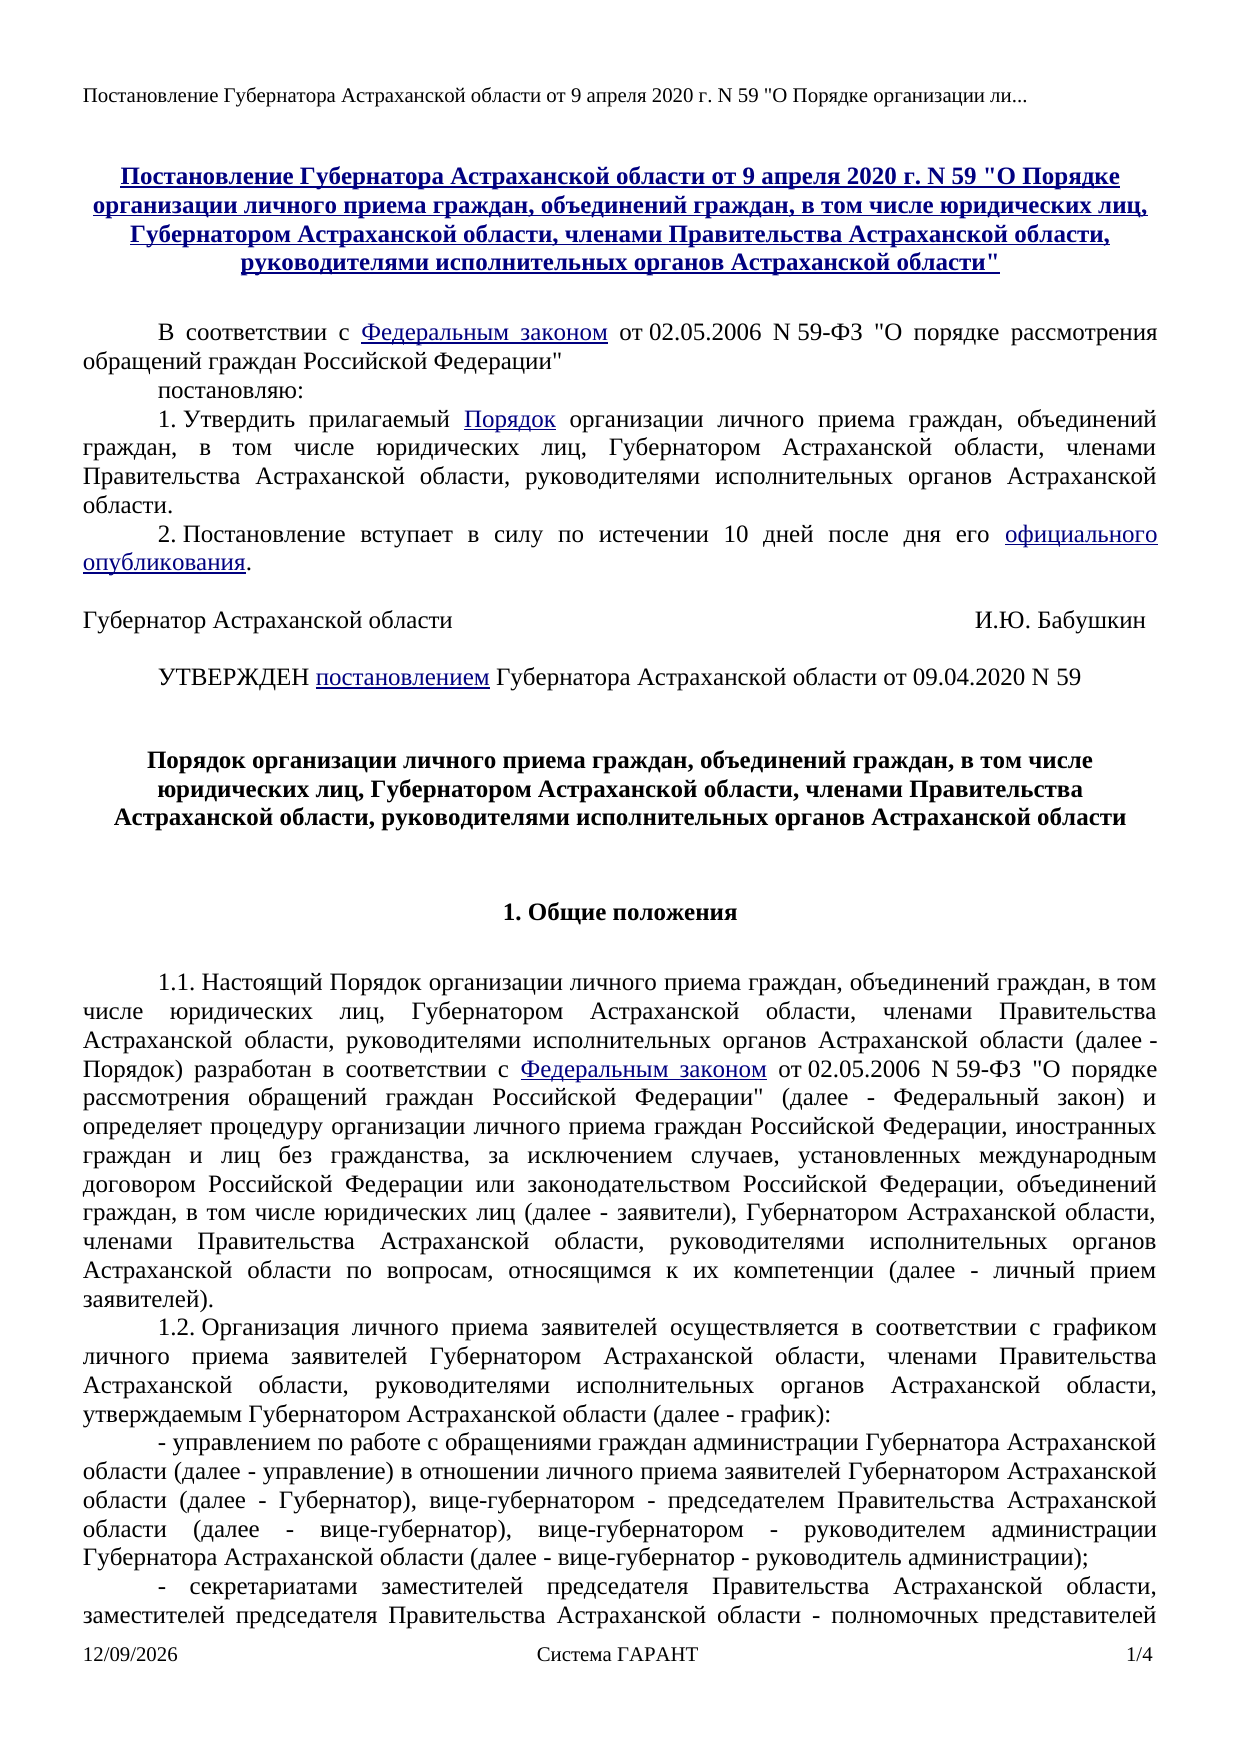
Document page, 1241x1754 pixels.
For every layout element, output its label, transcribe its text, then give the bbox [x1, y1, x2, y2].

text В соответствии с Федеральным законом от 02.05.2006 N 59-ФЗ "О порядке рассмотрения обращений граждан Российской Федерации" [83, 317, 1157, 375]
text 1.2. Организация личного приема заявителей осуществляется в соответствии с графиком личного приема заявителей Губернатором Астраханской области, членами Правительства Астраханской области, руководителями исполнительных органов Астраханской области, утверждаемым Губернатором Астраханской области (далее - график): [83, 1312, 1157, 1427]
subtitle Порядок организации личного приема граждан, объединений граждан, в том числе юридических лиц, Губернатором Астраханской области, членами Правительства Астраханской области, руководителями исполнительных органов Астраханской области [83, 745, 1157, 831]
text 2. Постановление вступает в силу по истечении 10 дней после дня его официального опубликования. [83, 519, 1157, 576]
text постановляю: [83, 375, 1157, 404]
text 1. Утвердить прилагаемый Порядок организации личного приема граждан, объединений граждан, в том числе юридических лиц, Губернатором Астраханской области, членами Правительства Астраханской области, руководителями исполнительных органов Астраханской области. [83, 404, 1157, 519]
text УТВЕРЖДЕН постановлением Губернатора Астраханской области от 09.04.2020 N 59 [83, 662, 1157, 691]
table_header И.Ю. Бабушкин [791, 605, 1146, 634]
text - управлением по работе с обращениями граждан администрации Губернатора Астраханской области (далее - управление) в отношении личного приема заявителей Губернатором Астраханской области (далее - Губернатор), вице-губернатором - председателем Правительства Астраханской области (далее - вице-губернатор), вице-губернатором - руководителем администрации Губернатора Астраханской области (далее - вице-губернатор - руководитель администрации); [83, 1427, 1157, 1571]
subtitle Постановление Губернатора Астраханской области от 9 апреля 2020 г. N 59 "О Порядке организации личного приема граждан, объединений граждан, в том числе юридических лиц, Губернатором Астраханской области, членами Правительства Астраханской области, руководителями исполнительных органов Астраханской области" [83, 161, 1157, 276]
subtitle 1. Общие положения [83, 897, 1157, 926]
text - секретариатами заместителей председателя Правительства Астраханской области, заместителей председателя Правительства Астраханской области - полномочных представителей [83, 1571, 1157, 1629]
table_header Губернатор Астраханской области [83, 605, 791, 634]
text 1.1. Настоящий Порядок организации личного приема граждан, объединений граждан, в том числе юридических лиц, Губернатором Астраханской области, членами Правительства Астраханской области, руководителями исполнительных органов Астраханской области (далее - Порядок) разработан в соответствии с Федеральным законом от 02.05.2006 N 59-ФЗ "О порядке рассмотрения обращений граждан Российской Федерации" (далее - Федеральный закон) и определяет процедуру организации личного приема граждан Российской Федерации, иностранных граждан и лиц без гражданства, за исключением случаев, установленных международным договором Российской Федерации или законодательством Российской Федерации, объединений граждан, в том числе юридических лиц (далее - заявители), Губернатором Астраханской области, членами Правительства Астраханской области, руководителями исполнительных органов Астраханской области по вопросам, относящимся к их компетенции (далее - личный прием заявителей). [83, 967, 1157, 1312]
